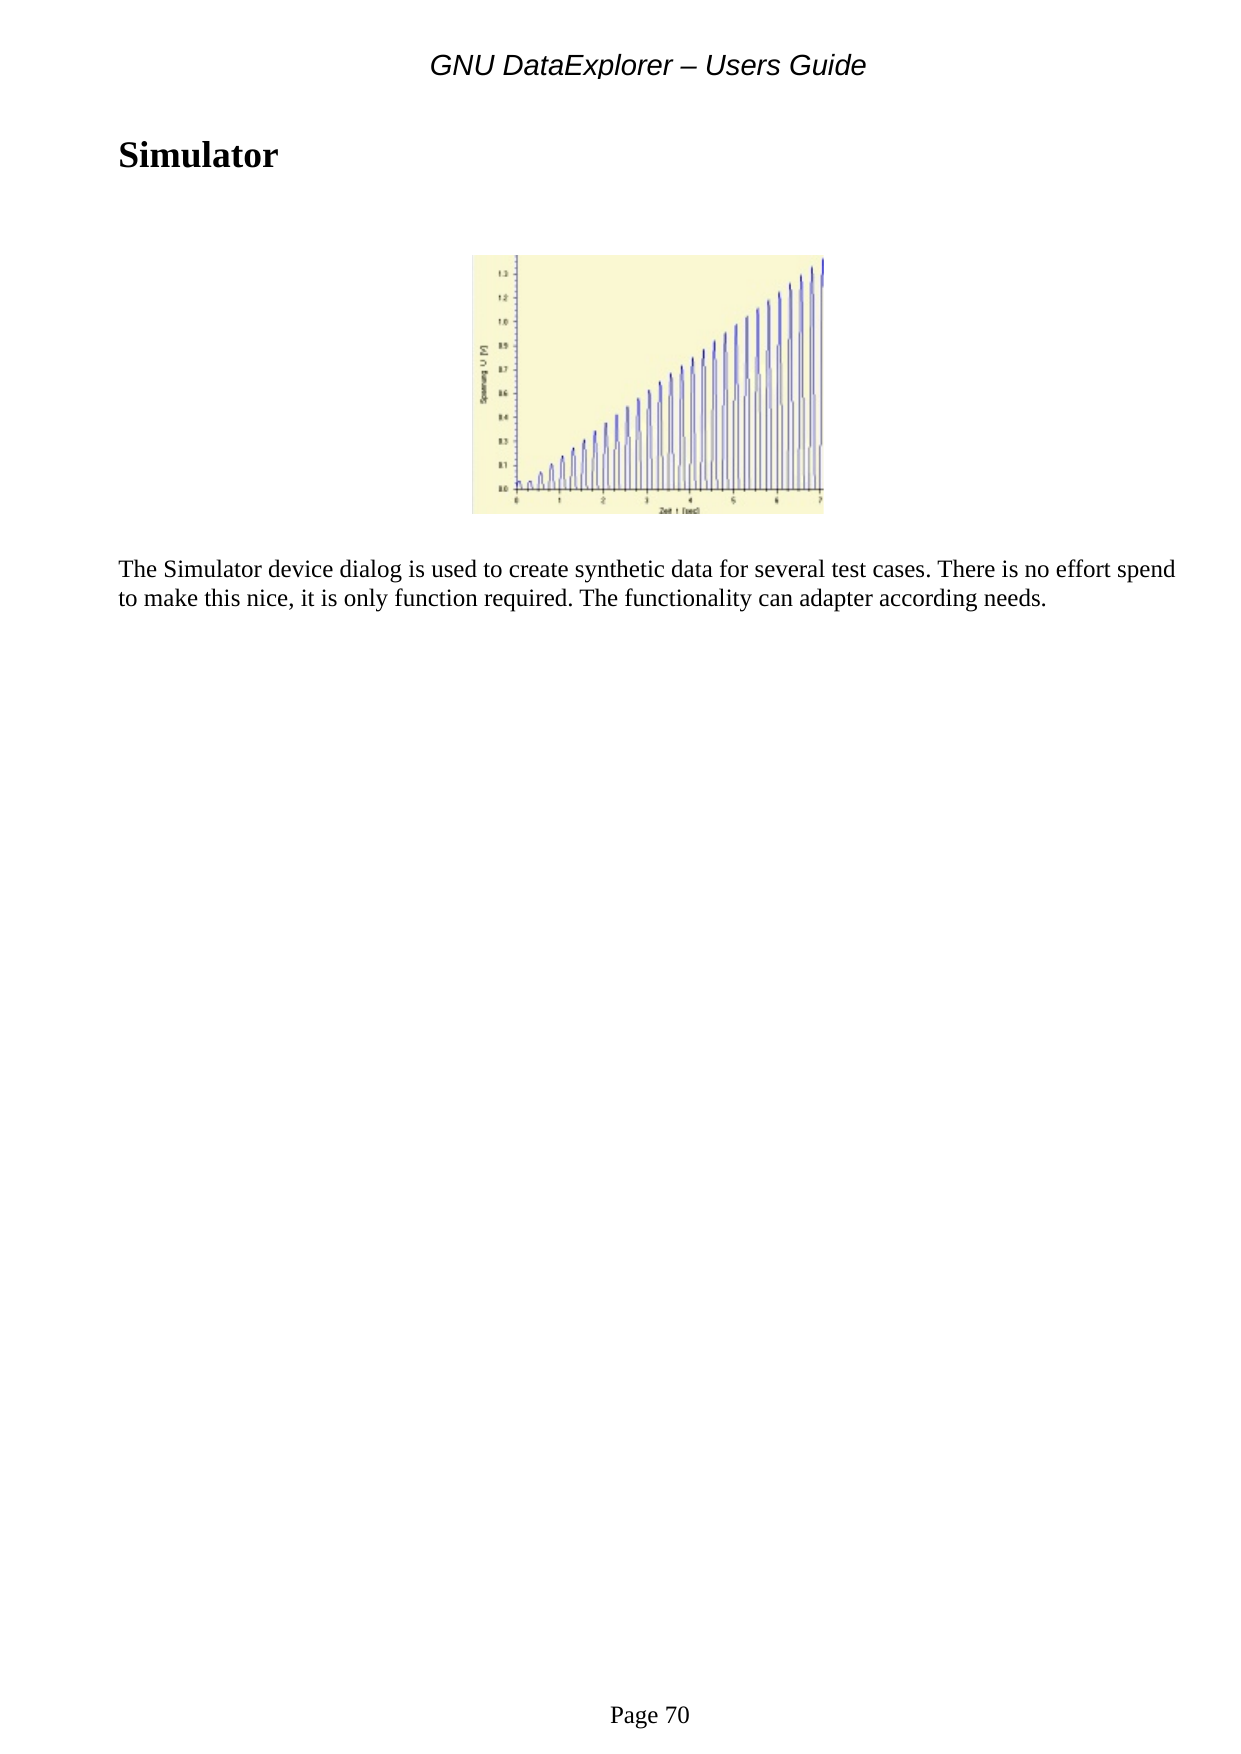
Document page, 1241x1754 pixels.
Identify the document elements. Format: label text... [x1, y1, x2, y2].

text The Simulator device dialog is used to create synthetic data for several test cases. There is no effort spend to make this nice, it is only function required. The functionality can adapter according needs. [118, 554, 1181, 612]
picture [472, 255, 824, 514]
subtitle Simulator [118, 133, 1181, 176]
